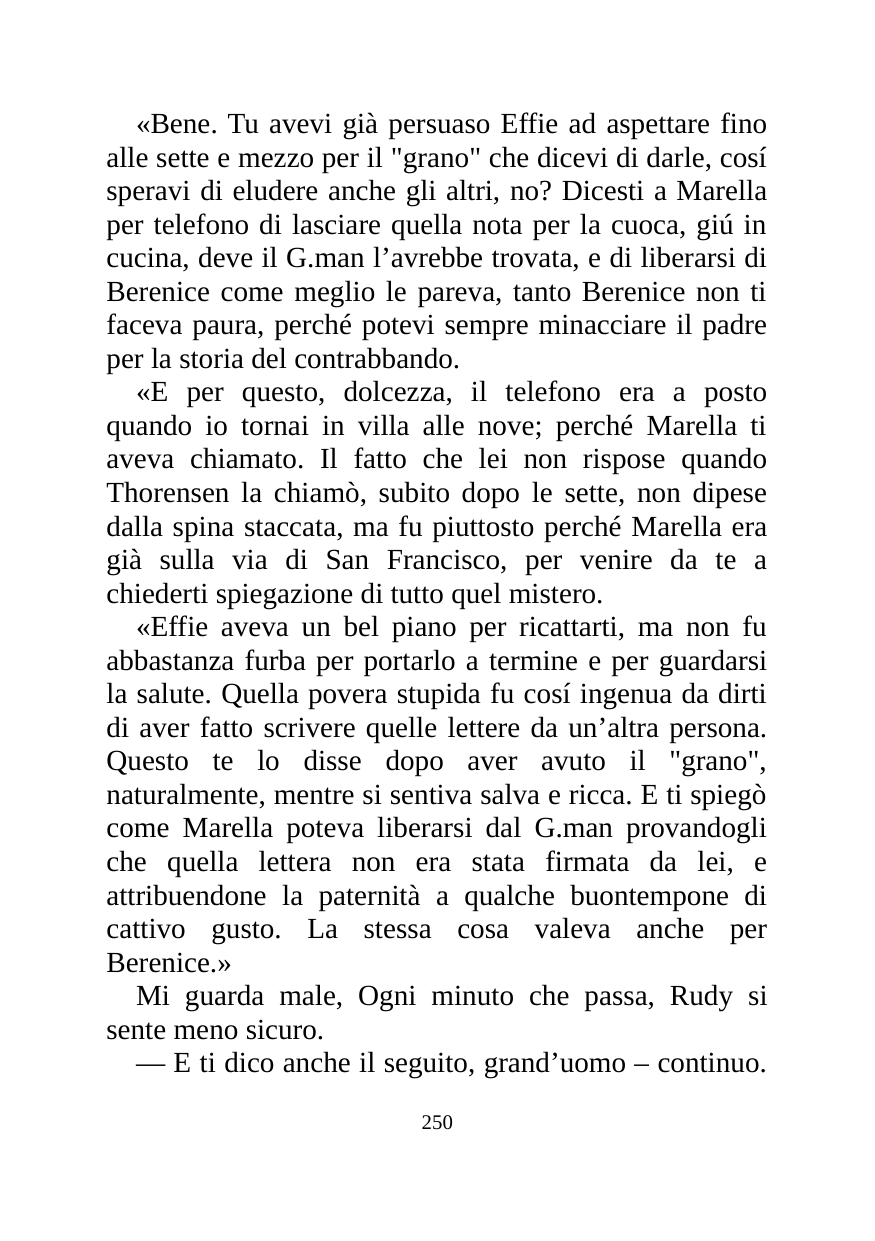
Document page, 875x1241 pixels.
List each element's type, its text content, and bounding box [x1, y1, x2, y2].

text — E ti dico anche il seguito, grand’uomo – continuo. [106, 1045, 768, 1079]
text «Bene. Tu avevi già persuaso Effie ad aspettare fino alle sette e mezzo per il "grano" che dicevi di darle, cosí speravi di eludere anche gli altri, no? Dicesti a Marella per telefono di lasciare quella nota per la cuoca, giú in cucina, deve il G.man l’avrebbe trovata, e di liberarsi di Berenice come meglio le pareva, tanto Berenice non ti faceva paura, perché potevi sempre minacciare il padre per la storia del contrabbando. [106, 106, 768, 374]
text Mi guarda male, Ogni minuto che passa, Rudy si sente meno sicuro. [106, 978, 768, 1045]
text «E per questo, dolcezza, il telefono era a posto quando io tornai in villa alle nove; perché Marella ti aveva chiamato. Il fatto che lei non rispose quando Thorensen la chiamò, subito dopo le sette, non dipese dalla spina staccata, ma fu piuttosto perché Marella era già sulla via di San Francisco, per venire da te a chiederti spiegazione di tutto quel mistero. [106, 374, 768, 609]
text «Effie aveva un bel piano per ricattarti, ma non fu abbastanza furba per portarlo a termine e per guardarsi la salute. Quella povera stupida fu cosí ingenua da dirti di aver fatto scrivere quelle lettere da un’altra persona. Questo te lo disse dopo aver avuto il "grano", naturalmente, mentre si sentiva salva e ricca. E ti spiegò come Marella poteva liberarsi dal G.man provandogli che quella lettera non era stata firmata da lei, e attribuendone la paternità a qualche buontempone di cattivo gusto. La stessa cosa valeva anche per Berenice.» [106, 609, 768, 978]
